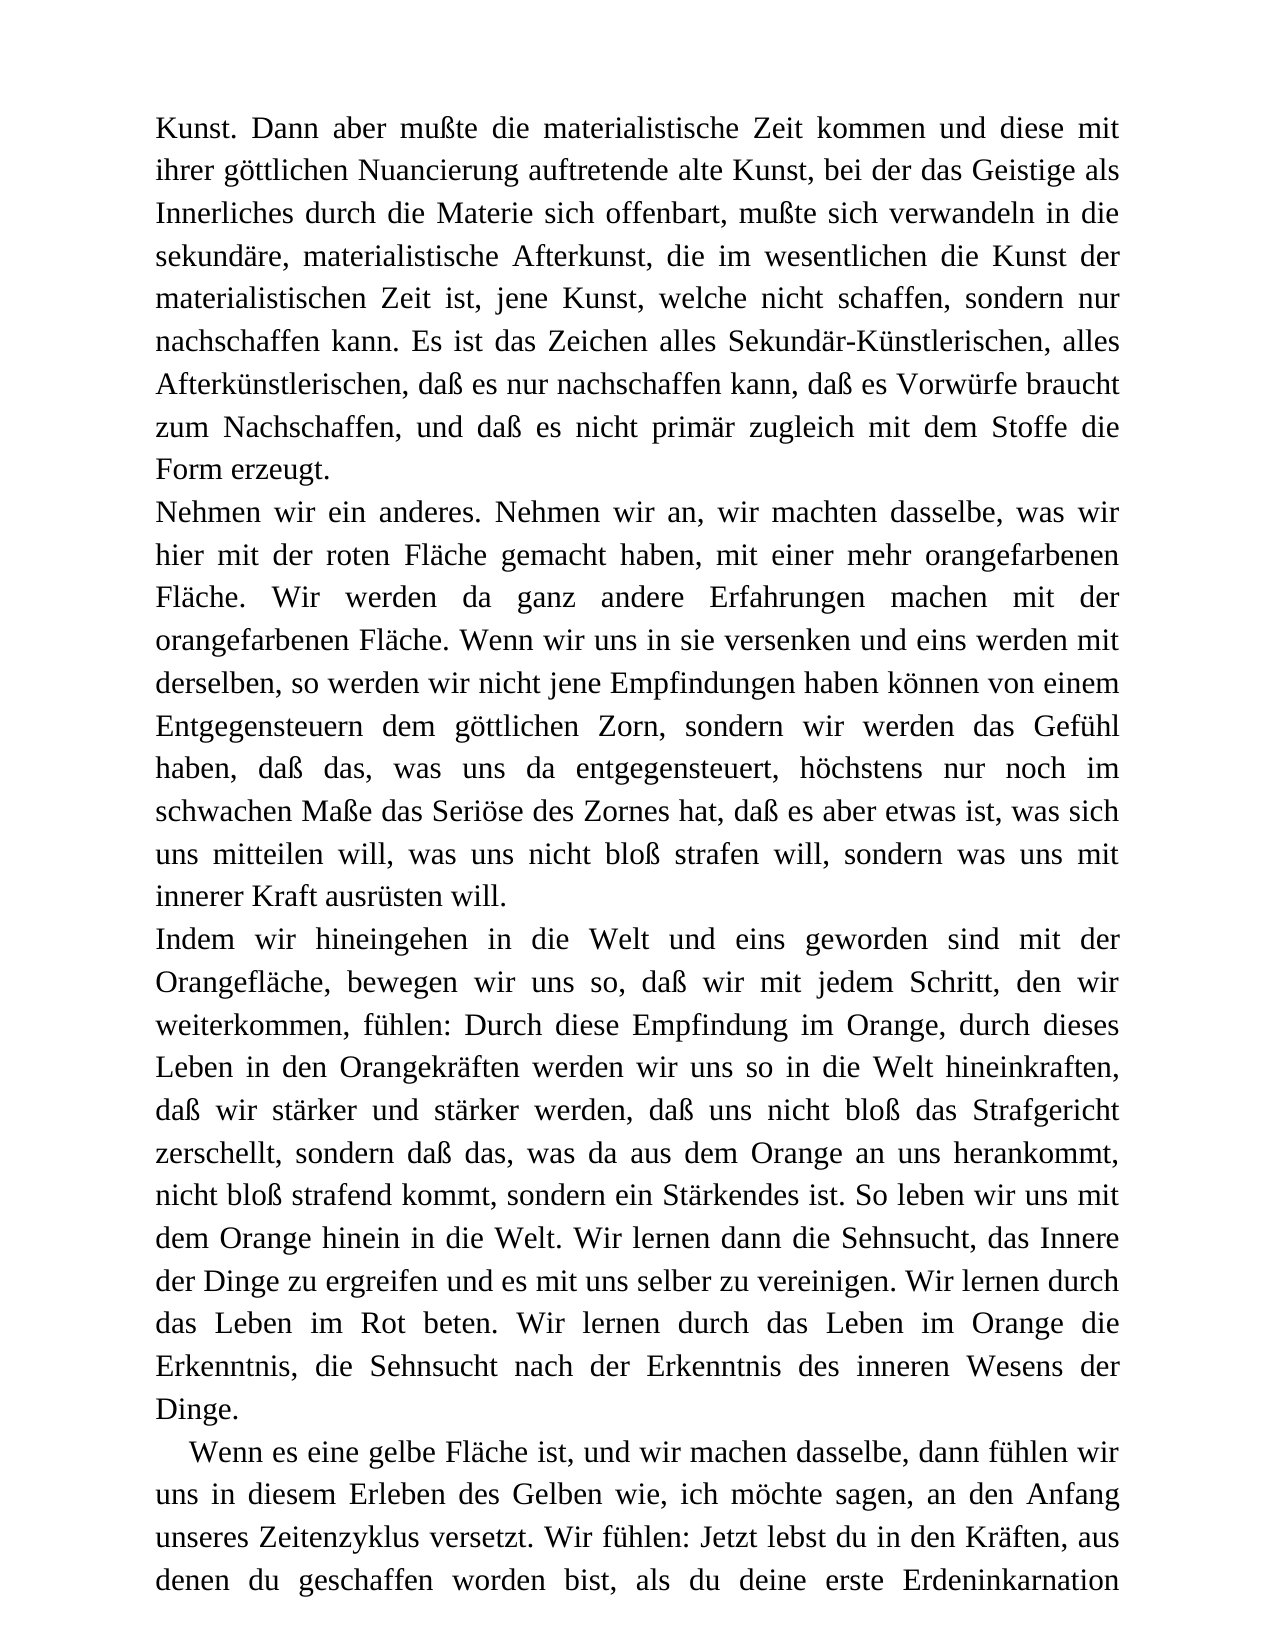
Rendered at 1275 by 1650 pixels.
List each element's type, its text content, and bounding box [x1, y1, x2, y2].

text Indem wir hineingehen in die Welt und eins geworden sind mit der Orangefläche, bewegen wir uns so, daß wir mit jedem Schritt, den wir weiterkommen, fühlen: Durch diese Empfindung im Orange, durch dieses Leben in den Orangekräften werden wir uns so in die Welt hineinkraften, daß wir stärker und stärker werden, daß uns nicht bloß das Strafgericht zerschellt, sondern daß das, was da aus dem Orange an uns herankommt, nicht bloß strafend kommt, sondern ein Stärkendes ist. So leben wir uns mit dem Orange hinein in die Welt. Wir lernen dann die Sehnsucht, das Innere der Dinge zu ergreifen und es mit uns selber zu vereinigen. Wir lernen durch das Leben im Rot beten. Wir lernen durch das Leben im Orange die Erkenntnis, die Sehnsucht nach der Erkenntnis des inneren Wesens der Dinge. [155, 920, 1121, 1426]
text Nehmen wir ein anderes. Nehmen wir an, wir machten dasselbe, was wir hier mit der roten Fläche gemacht haben, mit einer mehr orangefarbenen Fläche. Wir werden da ganz andere Erfahrungen machen mit der orangefarbenen Fläche. Wenn wir uns in sie versenken und eins werden mit derselben, so werden wir nicht jene Empfindungen haben können von einem Entgegensteuern dem göttlichen Zorn, sondern wir werden das Gefühl haben, daß das, was uns da entgegensteuert, höchstens nur noch im schwachen Maße das Seriöse des Zornes hat, daß es aber etwas ist, was sich uns mitteilen will, was uns nicht bloß strafen will, sondern was uns mit innerer Kraft ausrüsten will. [155, 493, 1121, 913]
text Kunst. Dann aber mußte die materialistische Zeit kommen und diese mit ihrer göttlichen Nuancierung auftretende alte Kunst, bei der das Geistige als Innerliches durch die Materie sich offenbart, mußte sich verwandeln in die sekundäre, materialistische Afterkunst, die im wesentlichen die Kunst der materialistischen Zeit ist, jene Kunst, welche nicht schaffen, sondern nur nachschaffen kann. Es ist das Zeichen alles Sekundär-Künstlerischen, alles Afterkünstlerischen, daß es nur nachschaffen kann, daß es Vorwürfe braucht zum Nachschaffen, und daß es nicht primär zugleich mit dem Stoffe die Form erzeugt. [155, 109, 1121, 486]
text Wenn es eine gelbe Fläche ist, und wir machen dasselbe, dann fühlen wir uns in diesem Erleben des Gelben wie, ich möchte sagen, an den Anfang unseres Zeitenzyklus versetzt. Wir fühlen: Jetzt lebst du in den Kräften, aus denen du geschaffen worden bist, als du deine erste Erdeninkarnation [155, 1433, 1121, 1597]
